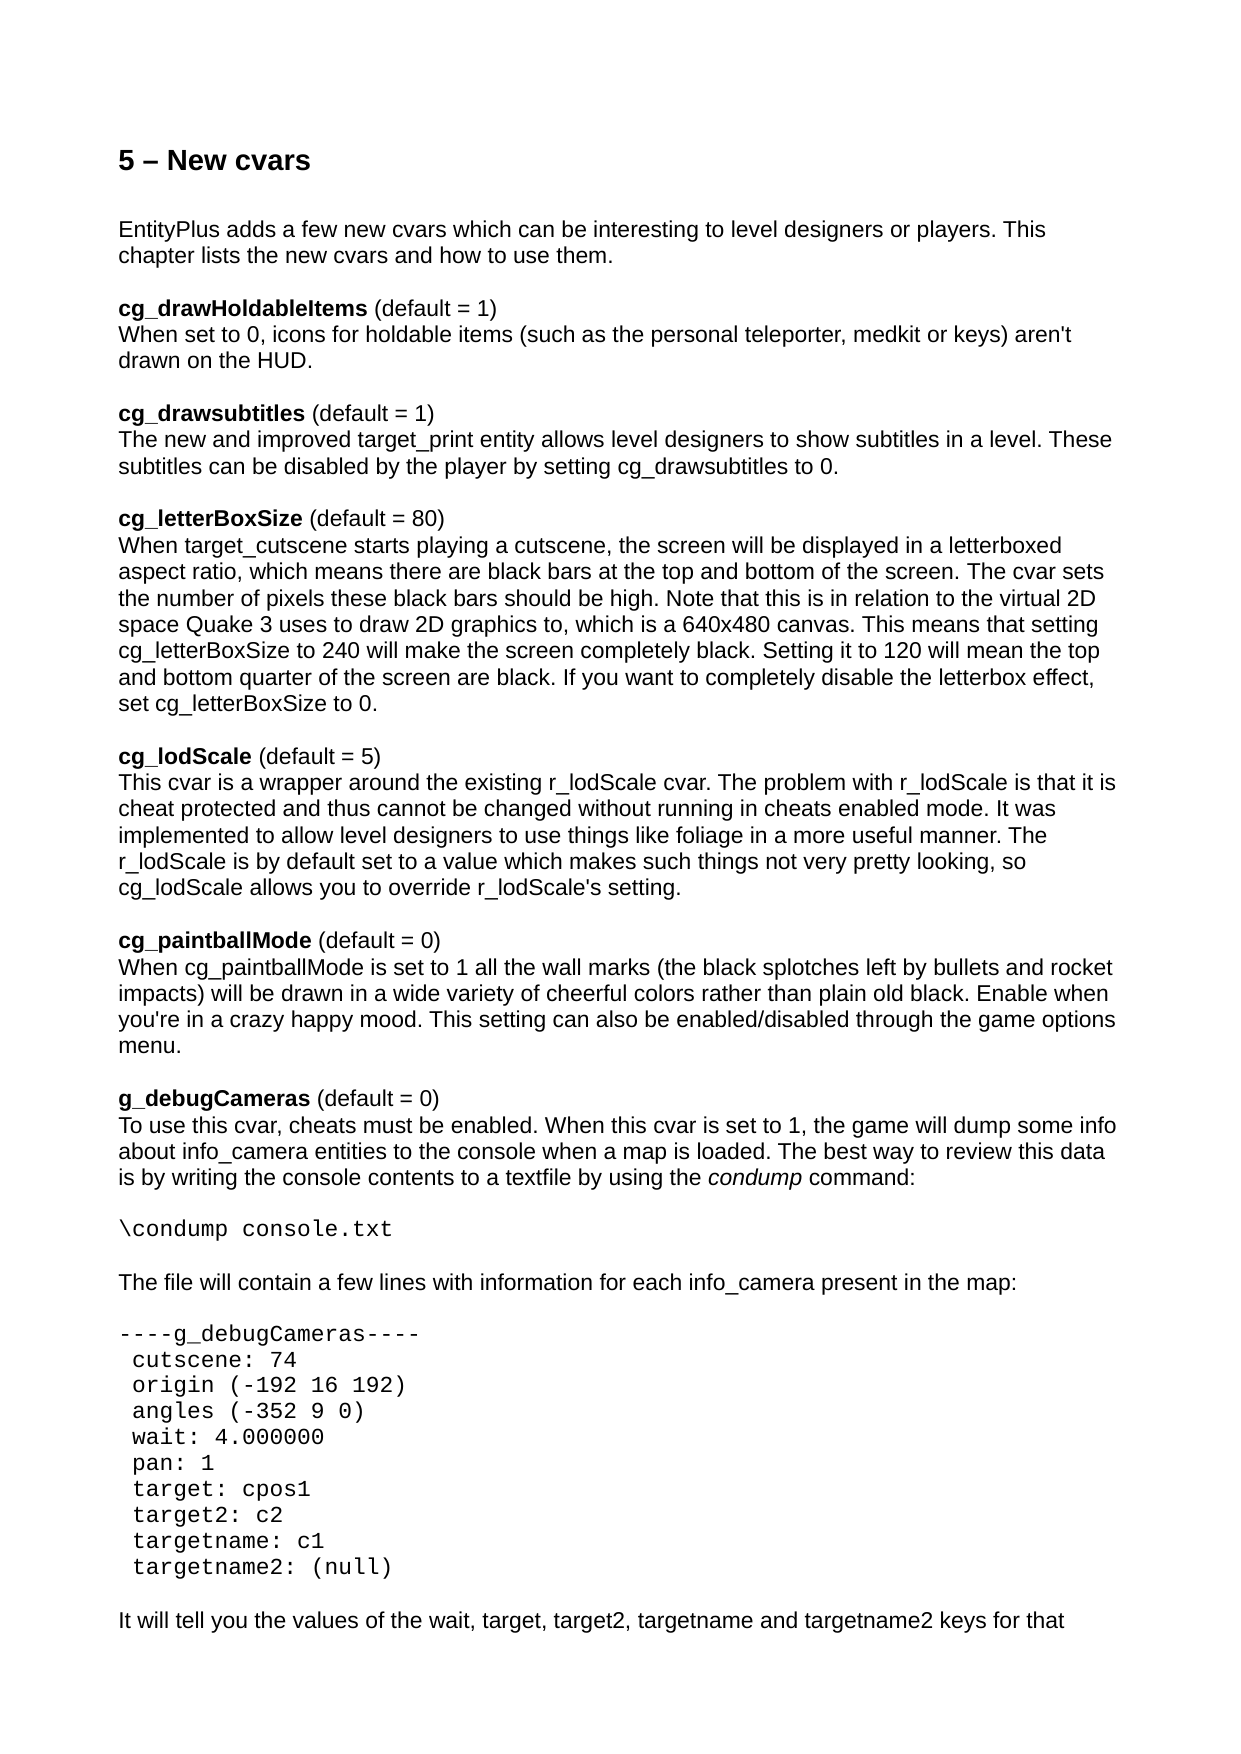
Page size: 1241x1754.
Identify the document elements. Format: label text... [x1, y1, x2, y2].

text cg_drawHoldableItems (default = 1) [118, 294, 1122, 321]
text The file will contain a few lines with information for each info_camera present in the map: [118, 1269, 1122, 1296]
text cg_paintballMode (default = 0) [118, 927, 1122, 953]
text When cg_paintballMode is set to 1 all the wall marks (the black splotches left by bullets and rocket impacts) will be drawn in a wide variety of cheerful colors rather than plain old black. Enable when you're in a crazy happy mood. This setting can also be enabled/disabled through the game options menu. [118, 953, 1122, 1059]
text EntityPlus adds a few new cvars which can be interesting to level designers or players. This chapter lists the new cvars and how to use them. [118, 216, 1122, 268]
text \condump console.txt [118, 1217, 1122, 1243]
text g_debugCameras (default = 0) [118, 1085, 1122, 1112]
text When set to 0, icons for holdable items (such as the personal teleporter, medkit or keys) aren't drawn on the HUD. [118, 321, 1122, 374]
text cg_lodScale (default = 5) [118, 743, 1122, 769]
text cg_drawsubtitles (default = 1) [118, 400, 1122, 426]
text When target_cutscene starts playing a cutscene, the screen will be displayed in a letterboxed aspect ratio, which means there are black bars at the top and bottom of the screen. The cvar sets the number of pixels these black bars should be high. Note that this is in relation to the virtual 2D space Quake 3 uses to draw 2D graphics to, which is a 640x480 canvas. This means that setting cg_letterBoxSize to 240 will make the screen completely black. Setting it to 120 will mean the top and bottom quarter of the screen are black. If you want to completely disable the letterbox effect, set cg_letterBoxSize to 0. [118, 532, 1122, 716]
text To use this cvar, cheats must be enabled. When this cvar is set to 1, the game will dump some info about info_camera entities to the console when a map is loaded. The best way to review this data is by writing the console contents to a textfile by using the condump command: [118, 1112, 1122, 1191]
text It will tell you the values of the wait, target, target2, targetname and targetname2 keys for that [118, 1607, 1122, 1634]
text The new and improved target_print entity allows level designers to show subtitles in a level. These subtitles can be disabled by the player by setting cg_drawsubtitles to 0. [118, 426, 1122, 479]
text cg_letterBoxSize (default = 80) [118, 505, 1122, 532]
text This cvar is a wrapper around the existing r_lodScale cvar. The problem with r_lodScale is that it is cheat protected and thus cannot be changed without running in cheats enabled mode. It was implemented to allow level designers to use things like foliage in a more useful manner. The r_lodScale is by default set to a value which makes such things not very pretty looking, so cg_lodScale allows you to override r_lodScale's setting. [118, 769, 1122, 901]
subtitle 5 – New cvars [118, 143, 1122, 177]
text ----g_debugCameras---- cutscene: 74 origin (-192 16 192) angles (-352 9 0) wait: 4.000000 pan: 1 target: cpos1 target2: c2 targetname: c1 targetname2: (null) [118, 1322, 1122, 1581]
